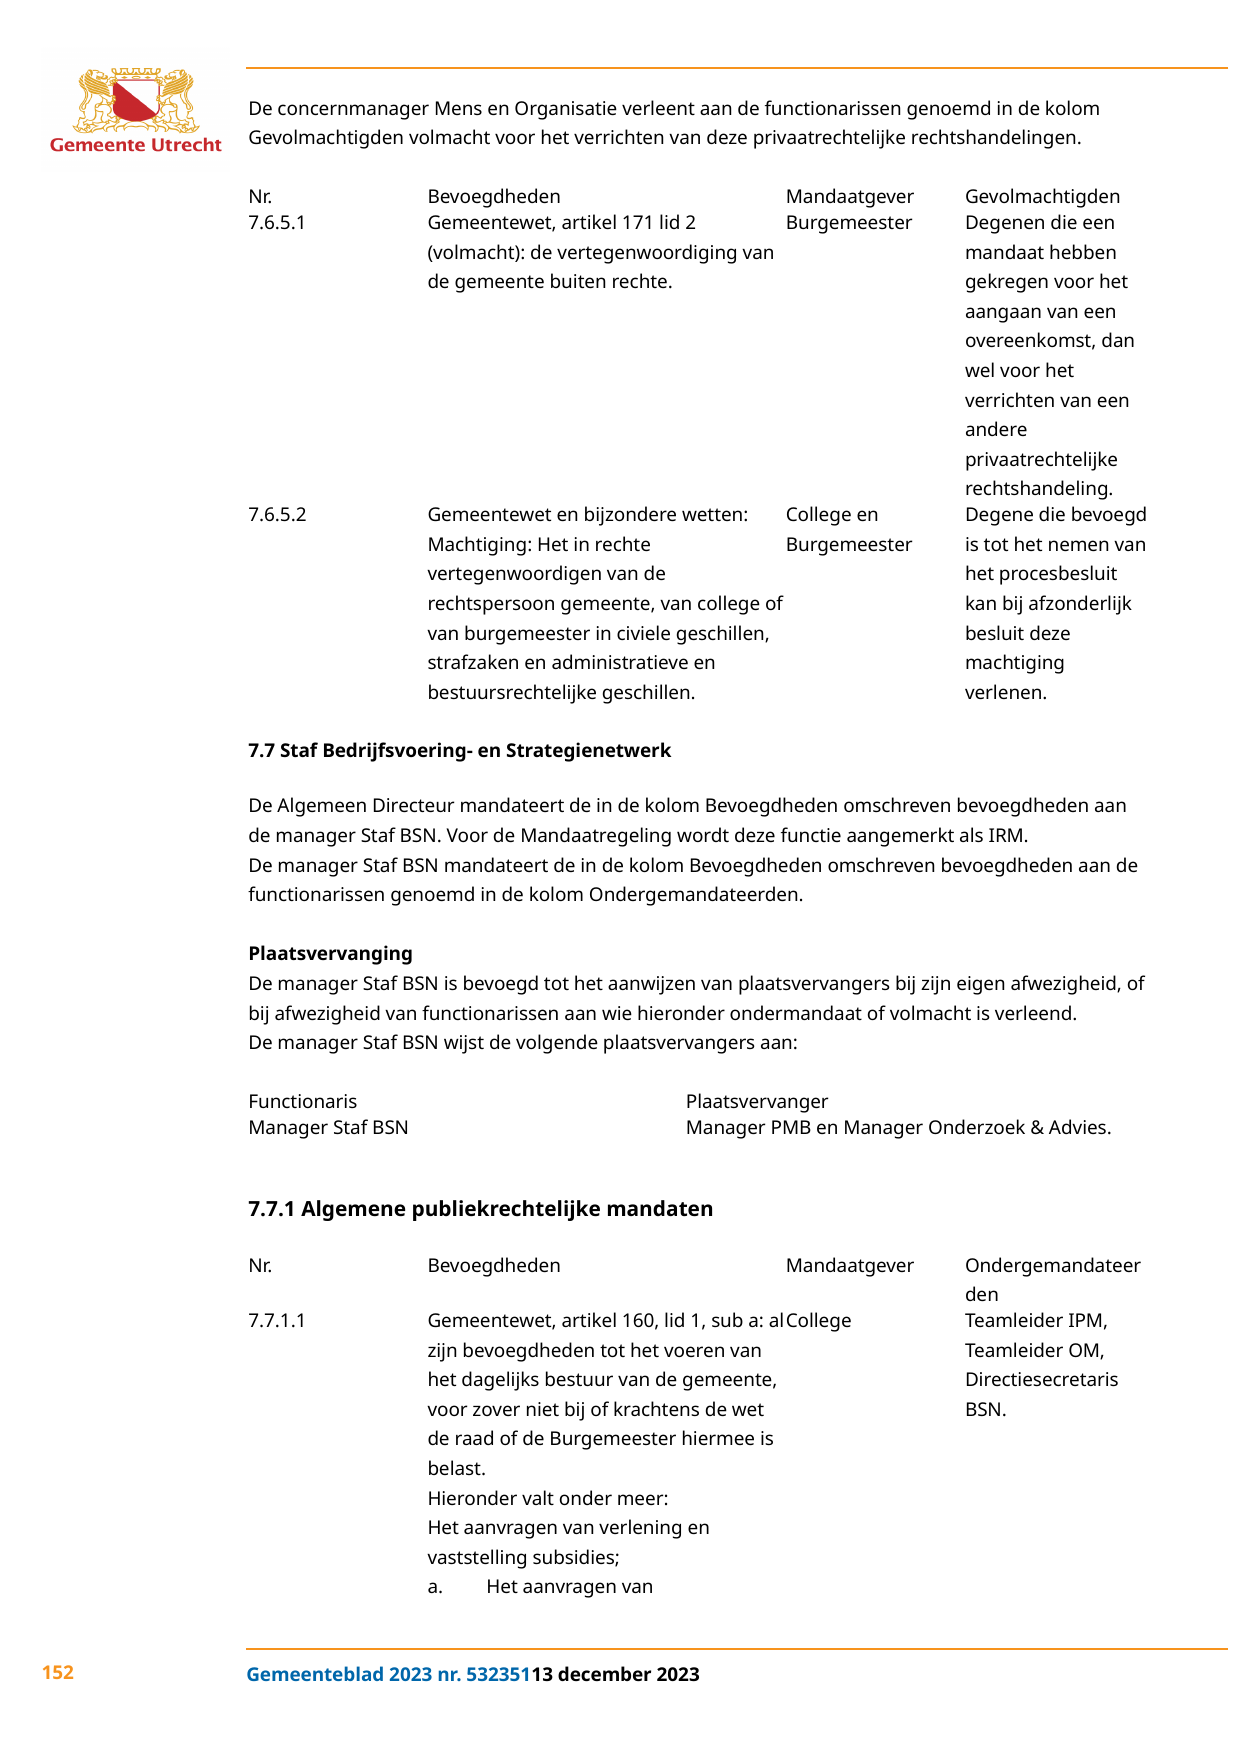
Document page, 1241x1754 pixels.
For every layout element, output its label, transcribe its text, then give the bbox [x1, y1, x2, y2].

table_header Bevoegdheden [427, 184, 786, 209]
table_header Plaatsvervanger [686, 1089, 1152, 1114]
table_cell Burgemeester [786, 209, 965, 501]
table_header Bevoegdheden [427, 1252, 786, 1307]
table_cell Teamleider IPM, Teamleider OM, Directiesecretaris BSN. [965, 1307, 1152, 1599]
text De manager Staf BSN wijst de volgende plaatsvervangers aan: [248, 1029, 1152, 1055]
table_header Mandaatgever [786, 184, 965, 209]
text De manager Staf BSN is bevoegd tot het aanwijzen van plaatsvervangers bij zijn eigen afwezigheid, of bij afwezigheid van functionarissen aan wie hieronder ondermandaat of volmacht is verleend. [248, 970, 1152, 1026]
table_cell College en Burgemeester [786, 501, 965, 704]
table_header Nr. [248, 184, 427, 209]
table_cell Manager Staf BSN [248, 1114, 686, 1140]
text 7.7 Staf Bedrijfsvoering- en Strategienetwerk [248, 737, 1152, 763]
table_header Nr. [248, 1252, 427, 1307]
table_cell Gemeentewet, artikel 160, lid 1, sub a: al zijn bevoegdheden tot het voeren van het dagelijks bestuur van de gemeente, voor zover niet bij of krachtens de wet de raad of de Burgemeester hiermee is belast. Hieronder valt onder meer: Het aanvragen van verlening en vaststelling subsidies; Het aanvragen van [427, 1307, 786, 1599]
table_header Functionaris [248, 1089, 686, 1114]
table_cell Gemeentewet, artikel 171 lid 2 (volmacht): de vertegenwoordiging van de gemeente buiten rechte. [427, 209, 786, 501]
text De Algemeen Directeur mandateert de in de kolom Bevoegdheden omschreven bevoegdheden aan de manager Staf BSN. Voor de Mandaatregeling wordt deze functie aangemerkt als IRM. [248, 793, 1152, 848]
table_cell 7.6.5.1 [248, 209, 427, 501]
table_header Gevolmachtigden [965, 184, 1152, 209]
table_header Ondergemandateerden [965, 1252, 1152, 1307]
text De manager Staf BSN mandateert de in de kolom Bevoegdheden omschreven bevoegdheden aan de functionarissen genoemd in de kolom Ondergemandateerden. [248, 852, 1152, 907]
table_cell 7.6.5.2 [248, 501, 427, 704]
table_header Mandaatgever [786, 1252, 965, 1307]
picture [41, 47, 231, 172]
table_cell Gemeentewet en bijzondere wetten: Machtiging: Het in rechte vertegenwoordigen van de rechtspersoon gemeente, van college of van burgemeester in civiele geschillen, strafzaken en administratieve en bestuursrechtelijke geschillen. [427, 501, 786, 704]
table_cell College [786, 1307, 965, 1599]
text 7.7.1 Algemene publiekrechtelijke mandaten [248, 1194, 1152, 1222]
table_cell 7.7.1.1 [248, 1307, 427, 1599]
table_cell Manager PMB en Manager Onderzoek & Advies. [686, 1114, 1152, 1140]
table_cell Degene die bevoegd is tot het nemen van het procesbesluit kan bij afzonderlijk besluit deze machtiging verlenen. [965, 501, 1152, 704]
text Plaatsvervanging [248, 941, 1152, 966]
table_cell Degenen die een mandaat hebben gekregen voor het aangaan van een overeenkomst, dan wel voor het verrichten van een andere privaatrechtelijke rechtshandeling. [965, 209, 1152, 501]
text De concernmanager Mens en Organisatie verleent aan de functionarissen genoemd in de kolom Gevolmachtigden volmacht voor het verrichten van deze privaatrechtelijke rechtshandelingen. [248, 95, 1152, 150]
